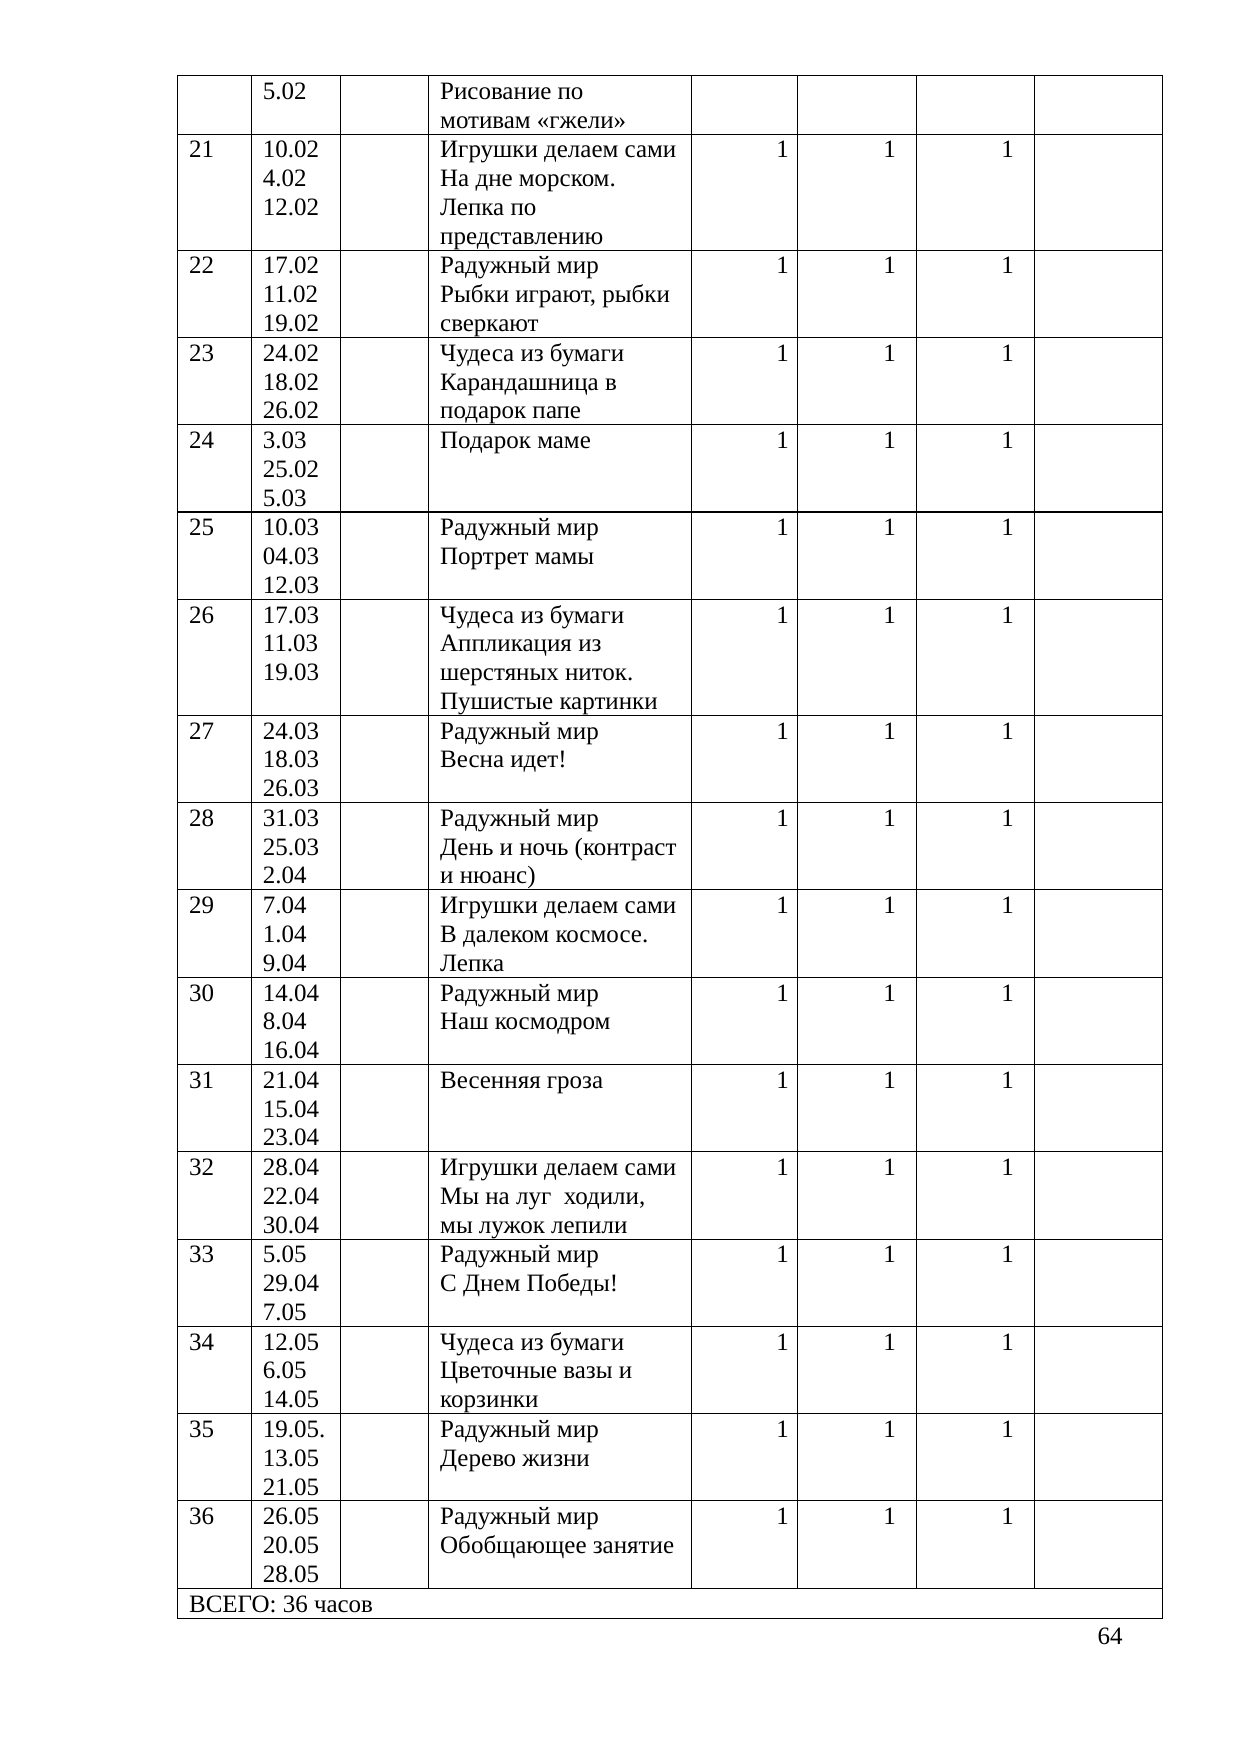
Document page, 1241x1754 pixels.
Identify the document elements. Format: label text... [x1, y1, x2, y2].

table_cell 30 [178, 978, 251, 1064]
table_cell 21 [178, 135, 251, 249]
table_cell Весенняя гроза [429, 1065, 691, 1151]
table_cell 1 [798, 1501, 916, 1588]
table_cell 1 [798, 1065, 916, 1151]
table_cell 17.02 11.02 19.02 [252, 251, 340, 337]
table_cell 1 [798, 135, 916, 249]
table_cell [1035, 1501, 1162, 1588]
table_cell 1 [692, 425, 797, 511]
table_cell 1 [917, 513, 1034, 599]
table_cell 34 [178, 1327, 251, 1413]
table_cell 36 [178, 1501, 251, 1588]
table_cell 24 [178, 425, 251, 511]
table_cell [341, 513, 428, 599]
table_cell 26.05 20.05 28.05 [252, 1501, 340, 1588]
table_cell 1 [917, 425, 1034, 511]
table_cell [341, 1501, 428, 1588]
table_cell 28.04 22.04 30.04 [252, 1152, 340, 1238]
table_cell 12.05 6.05 14.05 [252, 1327, 340, 1413]
table_cell 29 [178, 890, 251, 977]
table_cell Радужный мир Наш космодром [429, 978, 691, 1064]
table_cell [341, 76, 428, 133]
table_cell 1 [692, 978, 797, 1064]
table_cell [1035, 513, 1162, 599]
table_cell [1035, 425, 1162, 511]
table_cell [1035, 338, 1162, 424]
table_cell 5.05 29.04 7.05 [252, 1240, 340, 1326]
table_cell 1 [798, 425, 916, 511]
table_cell 1 [917, 1240, 1034, 1326]
table_cell Радужный мир Обобщающее занятие [429, 1501, 691, 1588]
table_cell [1035, 890, 1162, 977]
table_cell [1035, 1240, 1162, 1326]
table_cell 1 [692, 803, 797, 889]
table_cell Подарок маме [429, 425, 691, 511]
table_cell 1 [798, 251, 916, 337]
table_cell 1 [917, 716, 1034, 802]
table_cell 1 [692, 1327, 797, 1413]
table_cell 23 [178, 338, 251, 424]
table_cell 1 [692, 338, 797, 424]
table_cell Чудеса из бумаги Карандашница в подарок папе [429, 338, 691, 424]
table_cell 1 [798, 1152, 916, 1238]
table_cell 24.02 18.02 26.02 [252, 338, 340, 424]
table_cell Чудеса из бумаги Цветочные вазы и корзинки [429, 1327, 691, 1413]
table_cell Радужный мир Рыбки играют, рыбки сверкают [429, 251, 691, 337]
table_cell 21.04 15.04 23.04 [252, 1065, 340, 1151]
table_cell 31.03 25.03 2.04 [252, 803, 340, 889]
table_cell [1035, 1065, 1162, 1151]
table_cell 1 [692, 1501, 797, 1588]
table_cell [1035, 978, 1162, 1064]
table_cell Игрушки делаем сами В далеком космосе. Лепка [429, 890, 691, 977]
table_cell 1 [917, 251, 1034, 337]
table_cell 32 [178, 1152, 251, 1238]
table_cell [341, 1152, 428, 1238]
table_cell 17.03 11.03 19.03 [252, 600, 340, 715]
table_cell Игрушки делаем сами На дне морском. Лепка по представлению [429, 135, 691, 249]
table_cell 1 [917, 890, 1034, 977]
table_cell 1 [692, 1240, 797, 1326]
table_cell 1 [692, 1065, 797, 1151]
table_cell 19.05. 13.05 21.05 [252, 1414, 340, 1500]
table_cell 7.04 1.04 9.04 [252, 890, 340, 977]
table_cell 1 [917, 803, 1034, 889]
table_cell 5.02 [252, 76, 340, 133]
table_cell 1 [917, 1065, 1034, 1151]
table_cell 27 [178, 716, 251, 802]
table_cell 1 [917, 135, 1034, 249]
table_cell 1 [917, 978, 1034, 1064]
table_cell 10.03 04.03 12.03 [252, 513, 340, 599]
table_cell 1 [798, 716, 916, 802]
table_cell Радужный мир С Днем Победы! [429, 1240, 691, 1326]
table_cell [917, 76, 1034, 133]
table_cell 1 [798, 1240, 916, 1326]
table_cell 25 [178, 513, 251, 599]
table_cell [798, 76, 916, 133]
table_cell 1 [917, 1327, 1034, 1413]
table_cell ВСЕГО: 36 часов [178, 1589, 1162, 1617]
table_cell [1035, 135, 1162, 249]
table_cell [341, 600, 428, 715]
table_cell 1 [798, 978, 916, 1064]
table_cell [1035, 76, 1162, 133]
table_cell [1035, 716, 1162, 802]
table_cell [341, 425, 428, 511]
table_cell 28 [178, 803, 251, 889]
table_cell [341, 1240, 428, 1326]
table_cell Игрушки делаем сами Мы на луг ходили, мы лужок лепили [429, 1152, 691, 1238]
table_cell 33 [178, 1240, 251, 1326]
table_cell 1 [917, 1414, 1034, 1500]
table_cell 1 [692, 1152, 797, 1238]
table_cell 1 [798, 1414, 916, 1500]
table_cell [341, 338, 428, 424]
table_cell [341, 716, 428, 802]
table_cell 1 [692, 600, 797, 715]
table_cell [1035, 803, 1162, 889]
table_cell [1035, 251, 1162, 337]
table_cell 1 [692, 1414, 797, 1500]
table_cell Чудеса из бумаги Аппликация из шерстяных ниток. Пушистые картинки [429, 600, 691, 715]
table_cell 1 [692, 890, 797, 977]
table_cell [341, 1327, 428, 1413]
table_cell Радужный мир День и ночь (контраст и нюанс) [429, 803, 691, 889]
table_cell [178, 76, 251, 133]
table_cell 1 [798, 513, 916, 599]
table_cell 31 [178, 1065, 251, 1151]
table_cell 1 [798, 1327, 916, 1413]
table_cell Радужный мир Портрет мамы [429, 513, 691, 599]
table_cell [341, 1414, 428, 1500]
table_cell [341, 978, 428, 1064]
table_cell 1 [692, 716, 797, 802]
table_cell 3.03 25.02 5.03 [252, 425, 340, 511]
table_cell 1 [692, 513, 797, 599]
table_cell 1 [692, 251, 797, 337]
table_cell [341, 890, 428, 977]
table_cell 1 [917, 338, 1034, 424]
table_cell 10.02 4.02 12.02 [252, 135, 340, 249]
table_cell [341, 135, 428, 249]
table_cell Радужный мир Весна идет! [429, 716, 691, 802]
table_cell 35 [178, 1414, 251, 1500]
table_cell [1035, 1414, 1162, 1500]
table_cell Радужный мир Дерево жизни [429, 1414, 691, 1500]
table_cell 26 [178, 600, 251, 715]
table_cell [341, 803, 428, 889]
table_cell [341, 1065, 428, 1151]
table_cell 1 [917, 1501, 1034, 1588]
table_cell [341, 251, 428, 337]
table_cell 1 [917, 1152, 1034, 1238]
table_cell [1035, 1327, 1162, 1413]
table_cell 1 [798, 338, 916, 424]
table_cell [1035, 600, 1162, 715]
table_cell 1 [798, 803, 916, 889]
table_cell 14.04 8.04 16.04 [252, 978, 340, 1064]
table_cell Рисование по мотивам «гжели» [429, 76, 691, 133]
table_cell 1 [798, 600, 916, 715]
table_cell [692, 76, 797, 133]
table_cell 22 [178, 251, 251, 337]
table_cell 24.03 18.03 26.03 [252, 716, 340, 802]
table_cell 1 [692, 135, 797, 249]
table_cell 1 [917, 600, 1034, 715]
table_cell [1035, 1152, 1162, 1238]
table_cell 1 [798, 890, 916, 977]
